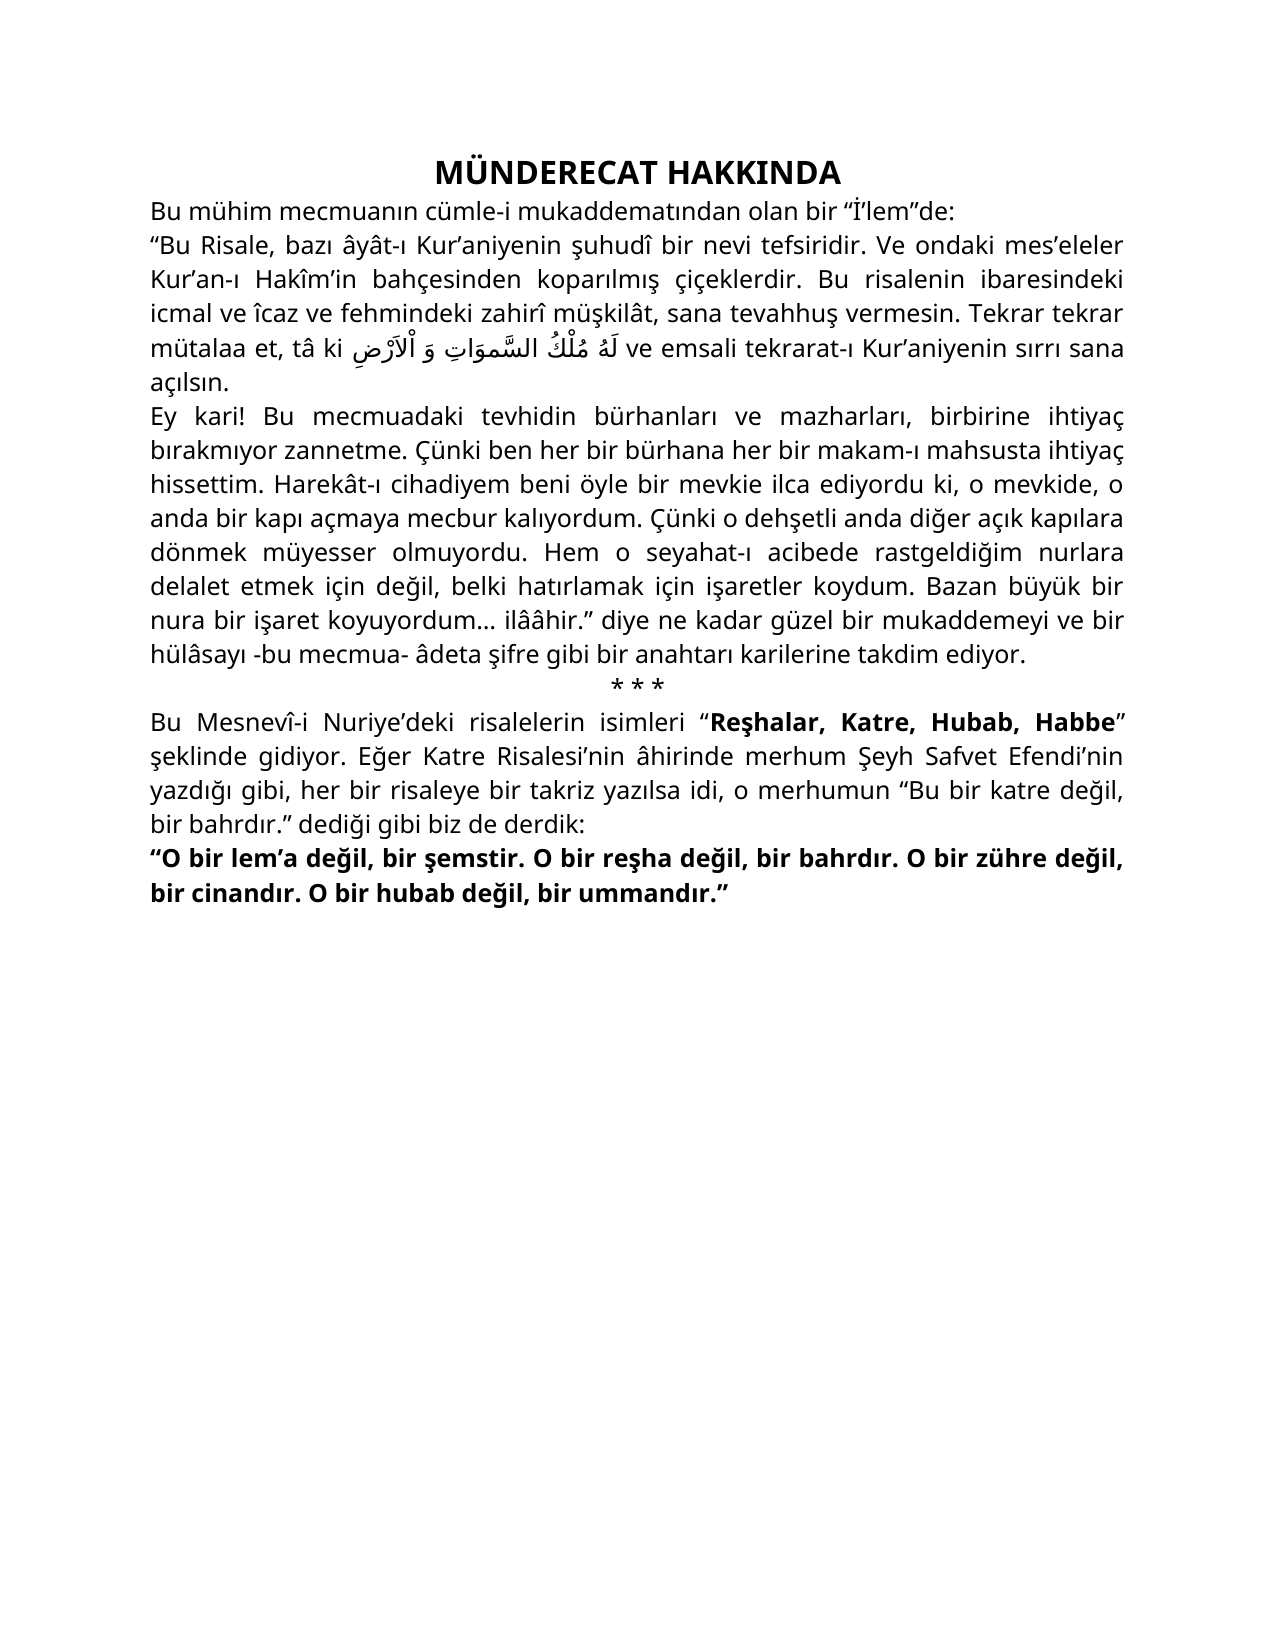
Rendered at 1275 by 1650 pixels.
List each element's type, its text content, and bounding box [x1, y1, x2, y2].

text Bu mühim mecmuanın cümle-i mukaddematından olan bir “İ’lem”de: [150, 194, 1125, 228]
text “O bir lem’a değil, bir şemstir. O bir reşha değil, bir bahrdır. O bir zühre değil, bir cinandır. O bir hubab değil, bir ummandır.” [150, 841, 1125, 909]
text “Bu Risale, bazı âyât-ı Kur’aniyenin şuhudî bir nevi tefsiridir. Ve ondaki mes’eleler Kur’an-ı Hakîm’in bahçesinden koparılmış çiçeklerdir. Bu risalenin ibaresindeki icmal ve îcaz ve fehmindeki zahirî müşkilât, sana tevahhuş vermesin. Tekrar tekrar mütalaa et, tâ ki لَهُ مُلْكُ السَّموَاتِ وَ اْلاَرْضِ ve emsali tekrarat-ı Kur’aniyenin sırrı sana açılsın. [150, 228, 1125, 398]
text * * * [150, 671, 1125, 705]
text Ey kari! Bu mecmuadaki tevhidin bürhanları ve mazharları, birbirine ihtiyaç bırakmıyor zannetme. Çünki ben her bir bürhana her bir makam-ı mahsusta ihtiyaç hissettim. Harekât-ı cihadiyem beni öyle bir mevkie ilca ediyordu ki, o mevkide, o anda bir kapı açmaya mecbur kalıyordum. Çünki o dehşetli anda diğer açık kapılara dönmek müyesser olmuyordu. Hem o seyahat-ı acibede rastgeldiğim nurlara delalet etmek için değil, belki hatırlamak için işaretler koydum. Bazan büyük bir nura bir işaret koyuyordum… ilââhir.” diye ne kadar güzel bir mukaddemeyi ve bir hülâsayı -bu mecmua- âdeta şifre gibi bir anahtarı karilerine takdim ediyor. [150, 398, 1125, 671]
subtitle MÜNDERECAT HAKKINDA [150, 150, 1125, 194]
text Bu Mesnevî-i Nuriye’deki risalelerin isimleri “Reşhalar, Katre, Hubab, Habbe” şeklinde gidiyor. Eğer Katre Risalesi’nin âhirinde merhum Şeyh Safvet Efendi’nin yazdığı gibi, her bir risaleye bir takriz yazılsa idi, o merhumun “Bu bir katre değil, bir bahrdır.” dediği gibi biz de derdik: [150, 705, 1125, 841]
